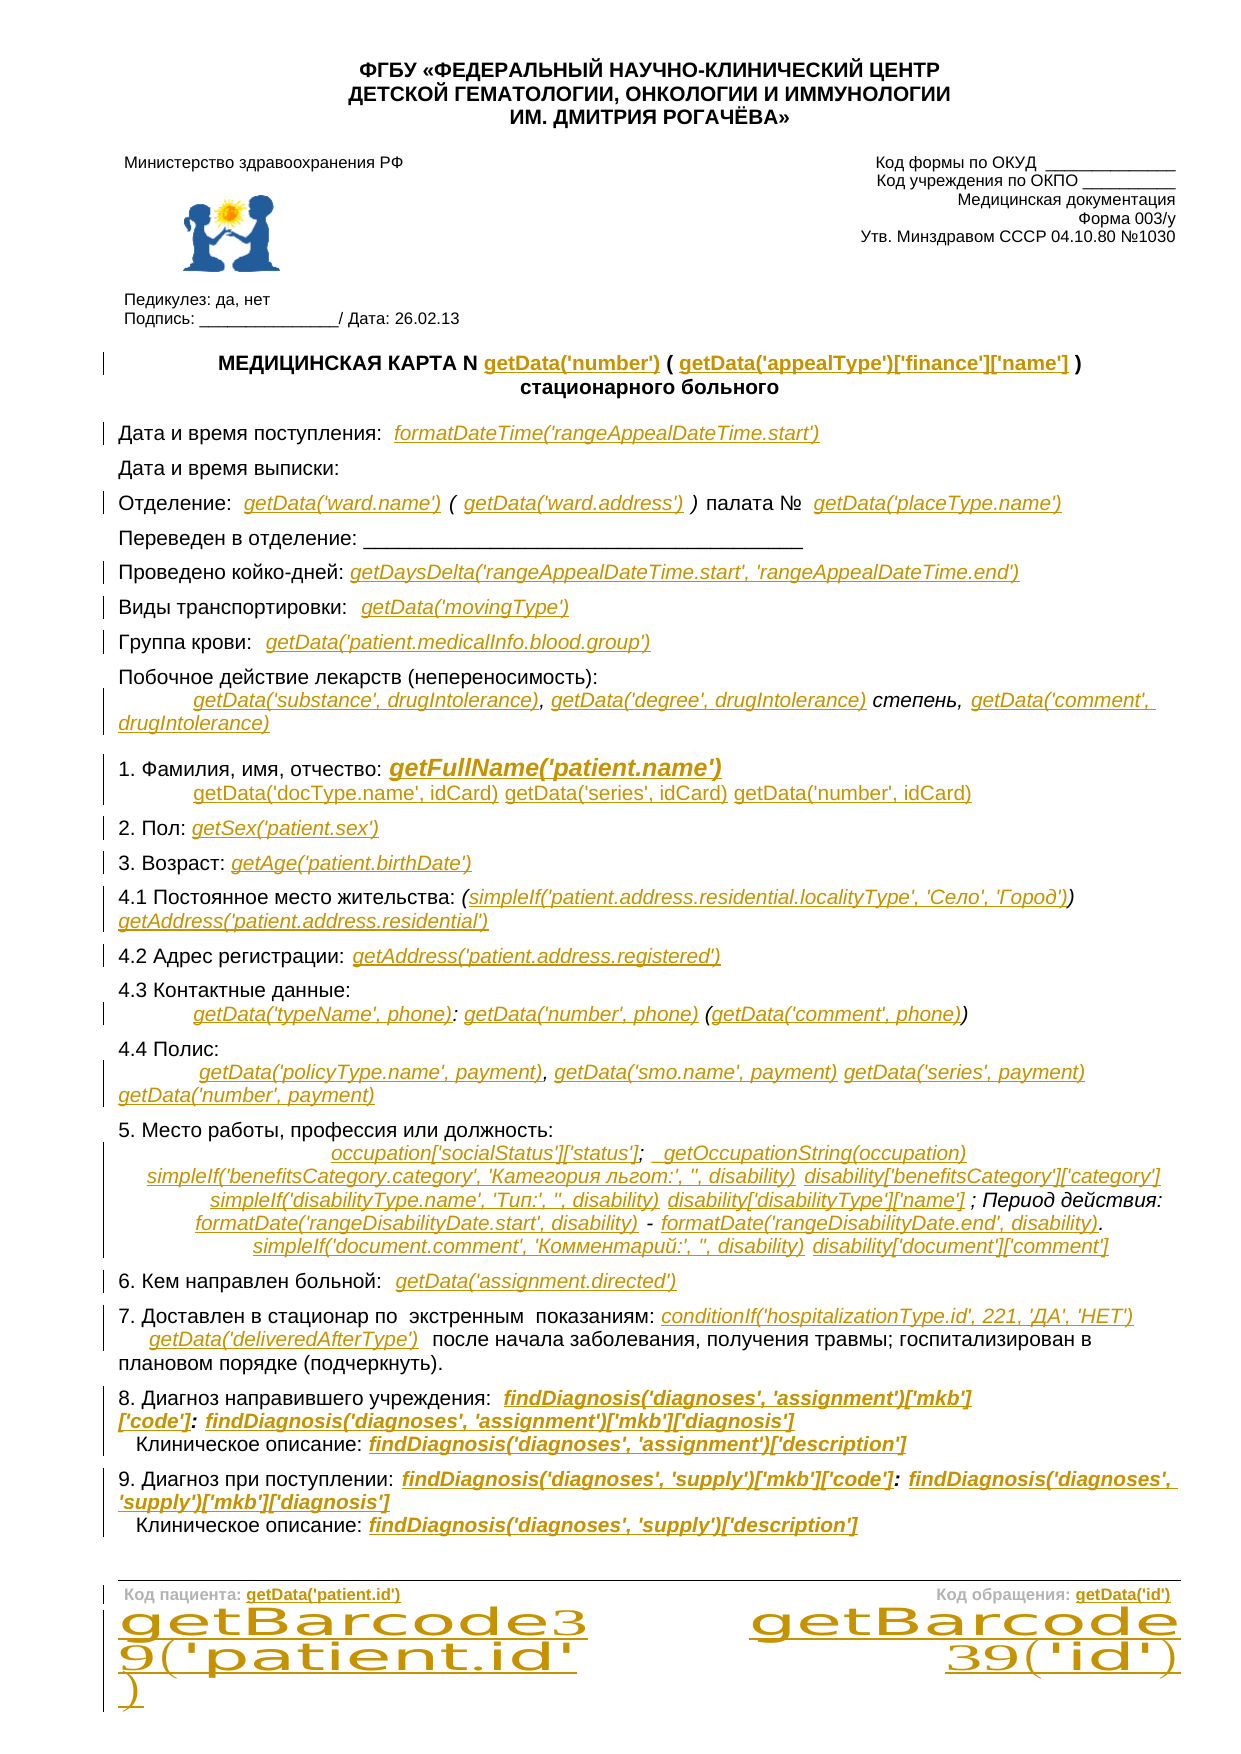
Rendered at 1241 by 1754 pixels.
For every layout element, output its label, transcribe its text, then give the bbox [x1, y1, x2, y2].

text ДЕТСКОЙ ГЕМАТОЛОГИИ, ОНКОЛОГИИ И ИММУНОЛОГИИ ИМ. ДМИТРИЯ РОГАЧЁВА» [118, 82, 1181, 129]
text 6. Кем направлен больной: getData('assignment.directed') [118, 1270, 1181, 1293]
text getData('typeName', phone): getData('number', phone) (getData('comment', phone)) [118, 1002, 1181, 1025]
list Клиническое описание: findDiagnosis('diagnoses', 'assignment')['description'] [118, 1433, 1181, 1456]
text getData('substance', drugIntolerance), getData('degree', drugIntolerance) степень, getData('comment', drugIntolerance) [118, 688, 1181, 735]
text Побочное действие лекарств (непереносимость): [118, 665, 1181, 688]
text 4.4 Полис: [118, 1037, 1181, 1060]
text ФГБУ «ФЕДЕРАЛЬНЫЙ НАУЧНО-КЛИНИЧЕСКИЙ ЦЕНТР [118, 59, 1181, 82]
text Проведено койко-дней: getDaysDelta('rangeAppealDateTime.start', 'rangeAppealDateTime.end') [118, 561, 1181, 584]
text 4.1 Постоянное место жительства: (simpleIf('patient.address.residential.localityType', 'Село', 'Город')) getAddress('patient.address.residential') [118, 886, 1181, 932]
text occupation['socialStatus']['status']; _getOccupationString(occupation) [118, 1142, 1181, 1165]
text 7. Доставлен в стационар по экстренным показаниям: conditionIf('hospitalizationType.id', 221, 'ДА', 'НЕТ') getData('deliveredAfterType') после начала заболевания, получения травмы; госпитализирован в плановом порядке (подчеркнуть). [118, 1305, 1181, 1374]
table_header Министерство здравоохранения РФ [118, 148, 649, 284]
text МЕДИЦИНСКАЯ КАРТА N getData('number') ( getData('appealType')['finance']['name'] ) [118, 352, 1181, 375]
list Клиническое описание: findDiagnosis('diagnoses', 'supply')['description'] [118, 1514, 1181, 1537]
text Отделение: getData('ward.name') ( getData('ward.address') ) палата № getData('placeType.name') [118, 491, 1181, 514]
text Виды транспортировки: getData('movingType') [118, 596, 1181, 619]
table_cell [650, 285, 1181, 333]
text 5. Место работы, профессия или должность: [118, 1118, 1181, 1142]
text 1. Фамилия, имя, отчество: getFullName('patient.name') [118, 753, 1181, 781]
text 4.3 Контактные данные: [118, 979, 1181, 1002]
text Переведен в отделение: ______________________________________ [118, 526, 1181, 549]
text simpleIf('benefitsCategory.category', 'Категория льгот:', '', disability) disability['benefitsCategory']['category'] simpleIf('disabilityType.name', 'Тип:', '', disability) disability['disabilityType']['name'] ; Период действия: formatDate('rangeDisabilityDate.start', disability) - formatDate('rangeDisabilityDate.end', disability). simpleIf('document.comment', 'Комментарий:', '', disability) disability['document']['comment'] [118, 1165, 1181, 1258]
text Дата и время выписки: [118, 456, 1181, 480]
text Группа крови: getData('patient.medicalInfo.blood.group') [118, 630, 1181, 654]
text getData('policyType.name', payment), getData('smo.name', payment) getData('series', payment) getData('number', payment) [118, 1060, 1181, 1107]
text стационарного больного [118, 375, 1181, 398]
table_header Код формы по ОКУД ______________ Код учреждения по ОКПО __________ Медицинская документация Форма 003/у Утв. Минздравом СССР 04.10.80 №1030 [650, 148, 1181, 284]
text 3. Возраст: getAge('patient.birthDate') [118, 851, 1181, 874]
text 4.2 Адрес регистрации: getAddress('patient.address.registered') [118, 944, 1181, 967]
list 8. Диагноз направившего учреждения: findDiagnosis('diagnoses', 'assignment')['mkb']['code']: findDiagnosis('diagnoses', 'assignment')['mkb']['diagnosis'] [118, 1386, 1181, 1433]
table_cell Педикулез: да, нет Подпись: _______________/ Дата: 26.02.13 [118, 285, 649, 333]
list 9. Диагноз при поступлении: findDiagnosis('diagnoses', 'supply')['mkb']['code']: findDiagnosis('diagnoses', 'supply')['mkb']['diagnosis'] [118, 1468, 1181, 1514]
text 2. Пол: getSex('patient.sex') [118, 816, 1181, 839]
text getData('docType.name', idCard) getData('series', idCard) getData('number', idCard) [118, 781, 1181, 805]
picture [177, 191, 288, 279]
text Дата и время поступления: formatDateTime('rangeAppealDateTime.start') [118, 422, 1181, 445]
